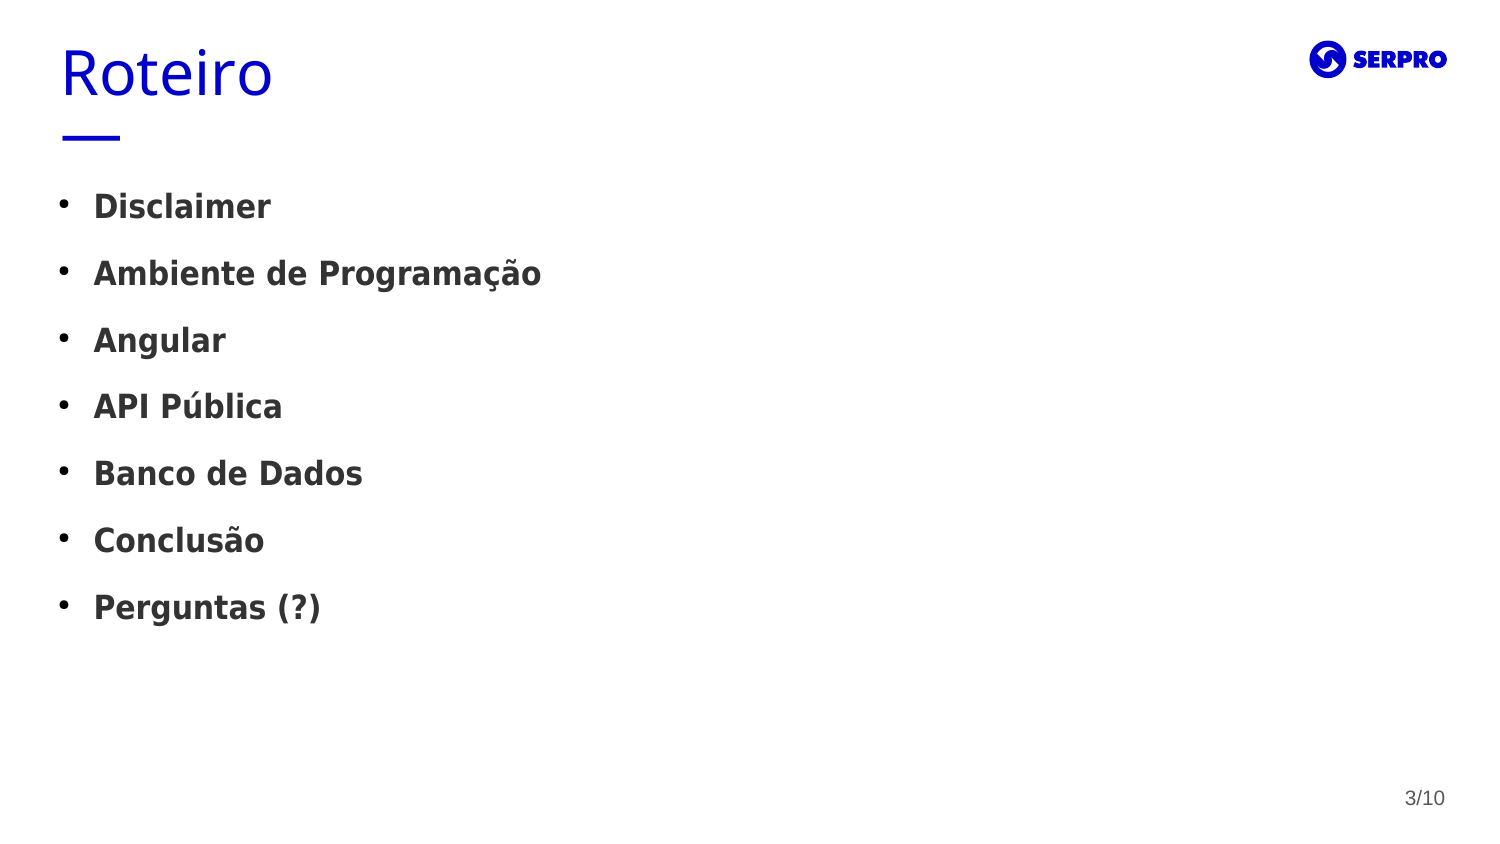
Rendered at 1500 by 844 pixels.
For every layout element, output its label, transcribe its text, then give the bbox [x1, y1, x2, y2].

text_box Disclaimer Ambiente de Programação Angular API Pública Banco de Dados Conclusão Perguntas (?) [58, 179, 1351, 244]
title Roteiro — [45, 32, 1191, 129]
picture [1306, 37, 1450, 82]
slide_number <número>/10 [1389, 764, 1480, 830]
